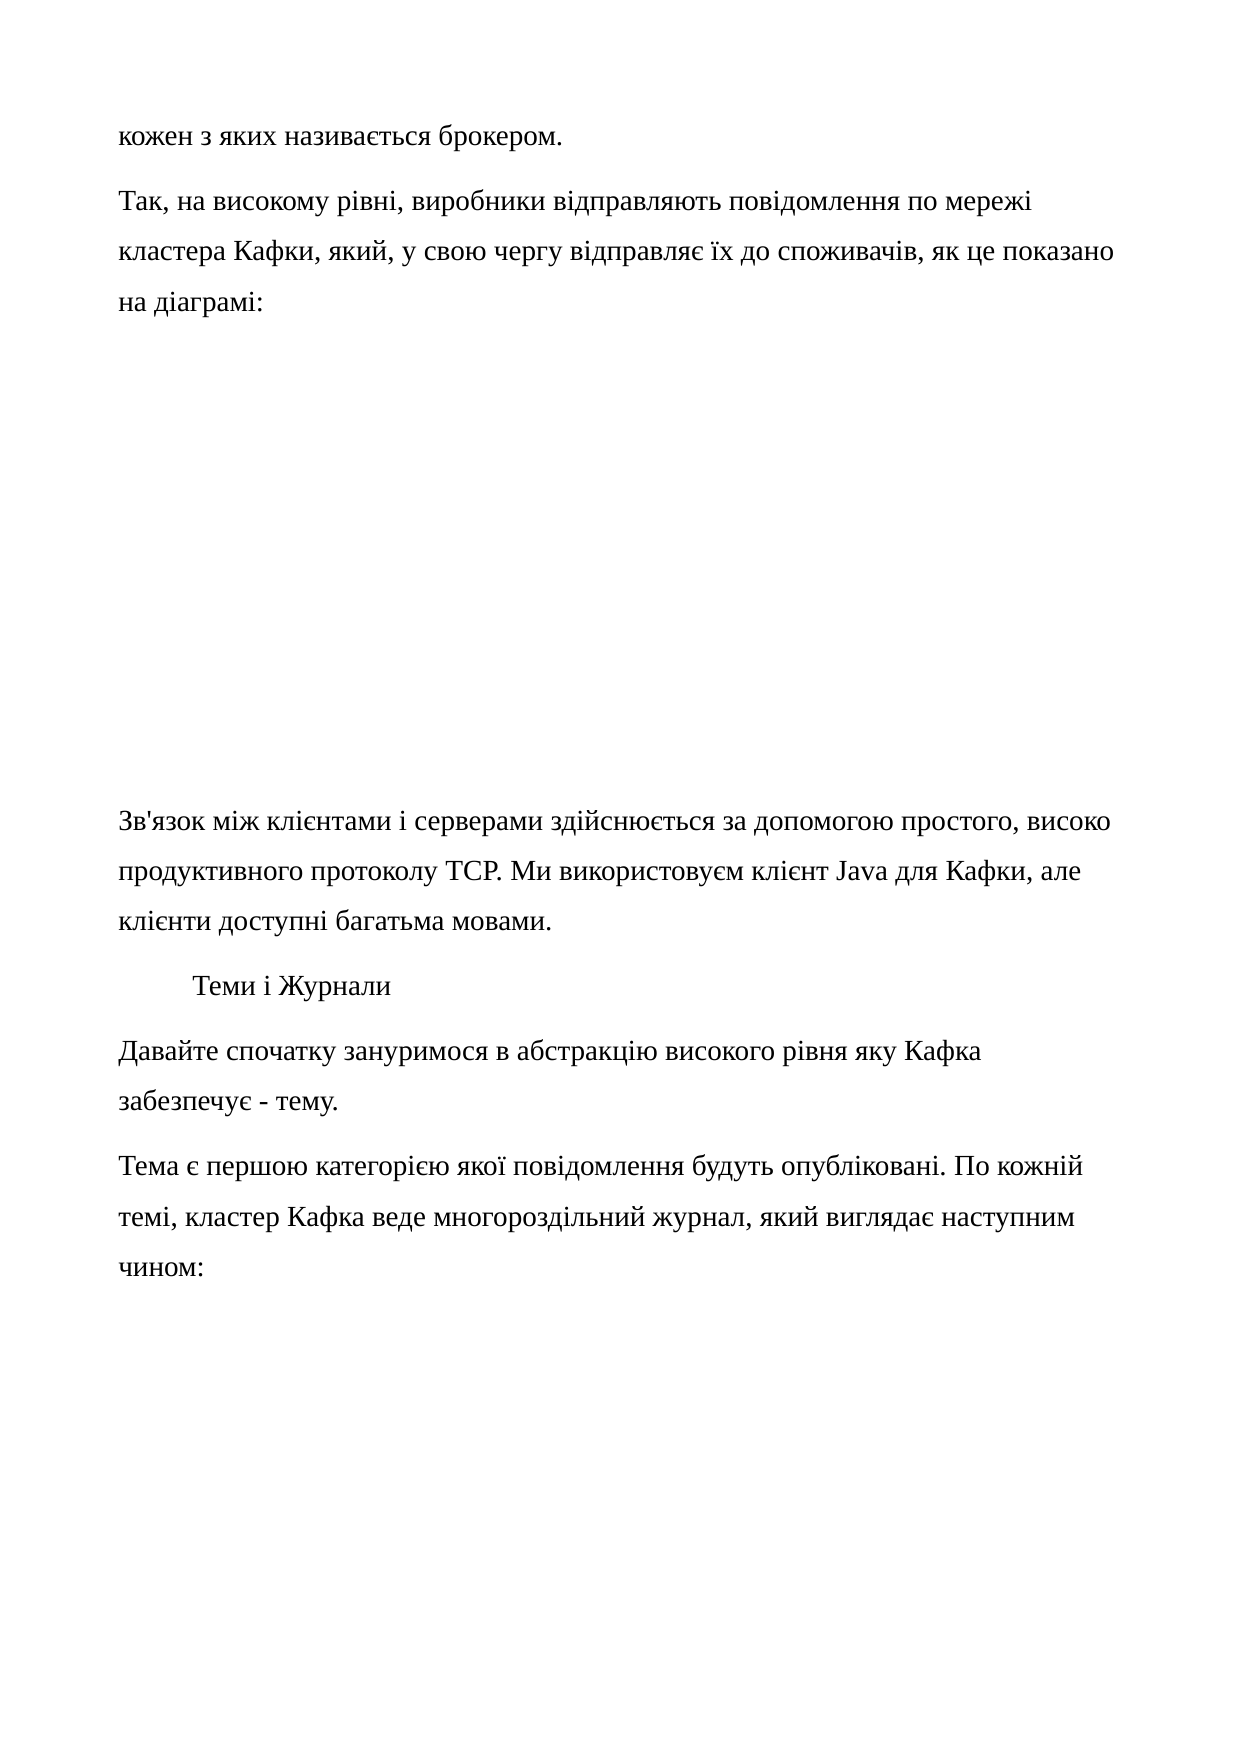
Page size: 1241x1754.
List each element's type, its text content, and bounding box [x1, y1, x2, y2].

text Так, на високому рівні, виробники відправляють повідомлення по мережі кластера Кафки, який, у свою чергу відправляє їх до споживачів, як це показано на діаграмі: [118, 183, 1122, 317]
text Давайте спочатку зануримося в абстракцію високого рівня яку Кафка забезпечує - тему. [118, 1033, 1122, 1117]
text Зв'язок між клієнтами і серверами здійснюється за допомогою простого, високо продуктивного протоколу TCP. Ми використовуєм клієнт Java для Кафки, але клієнти доступні багатьма мовами. [118, 803, 1122, 937]
text кожен з яких називається брокером. [118, 118, 1122, 152]
text Теми і Журнали [118, 968, 1122, 1002]
text Тема є першою категорією якої повідомлення будуть опубліковані. По кожній темі, кластер Кафка веде многороздільний журнал, який виглядає наступним чином: [118, 1148, 1122, 1283]
